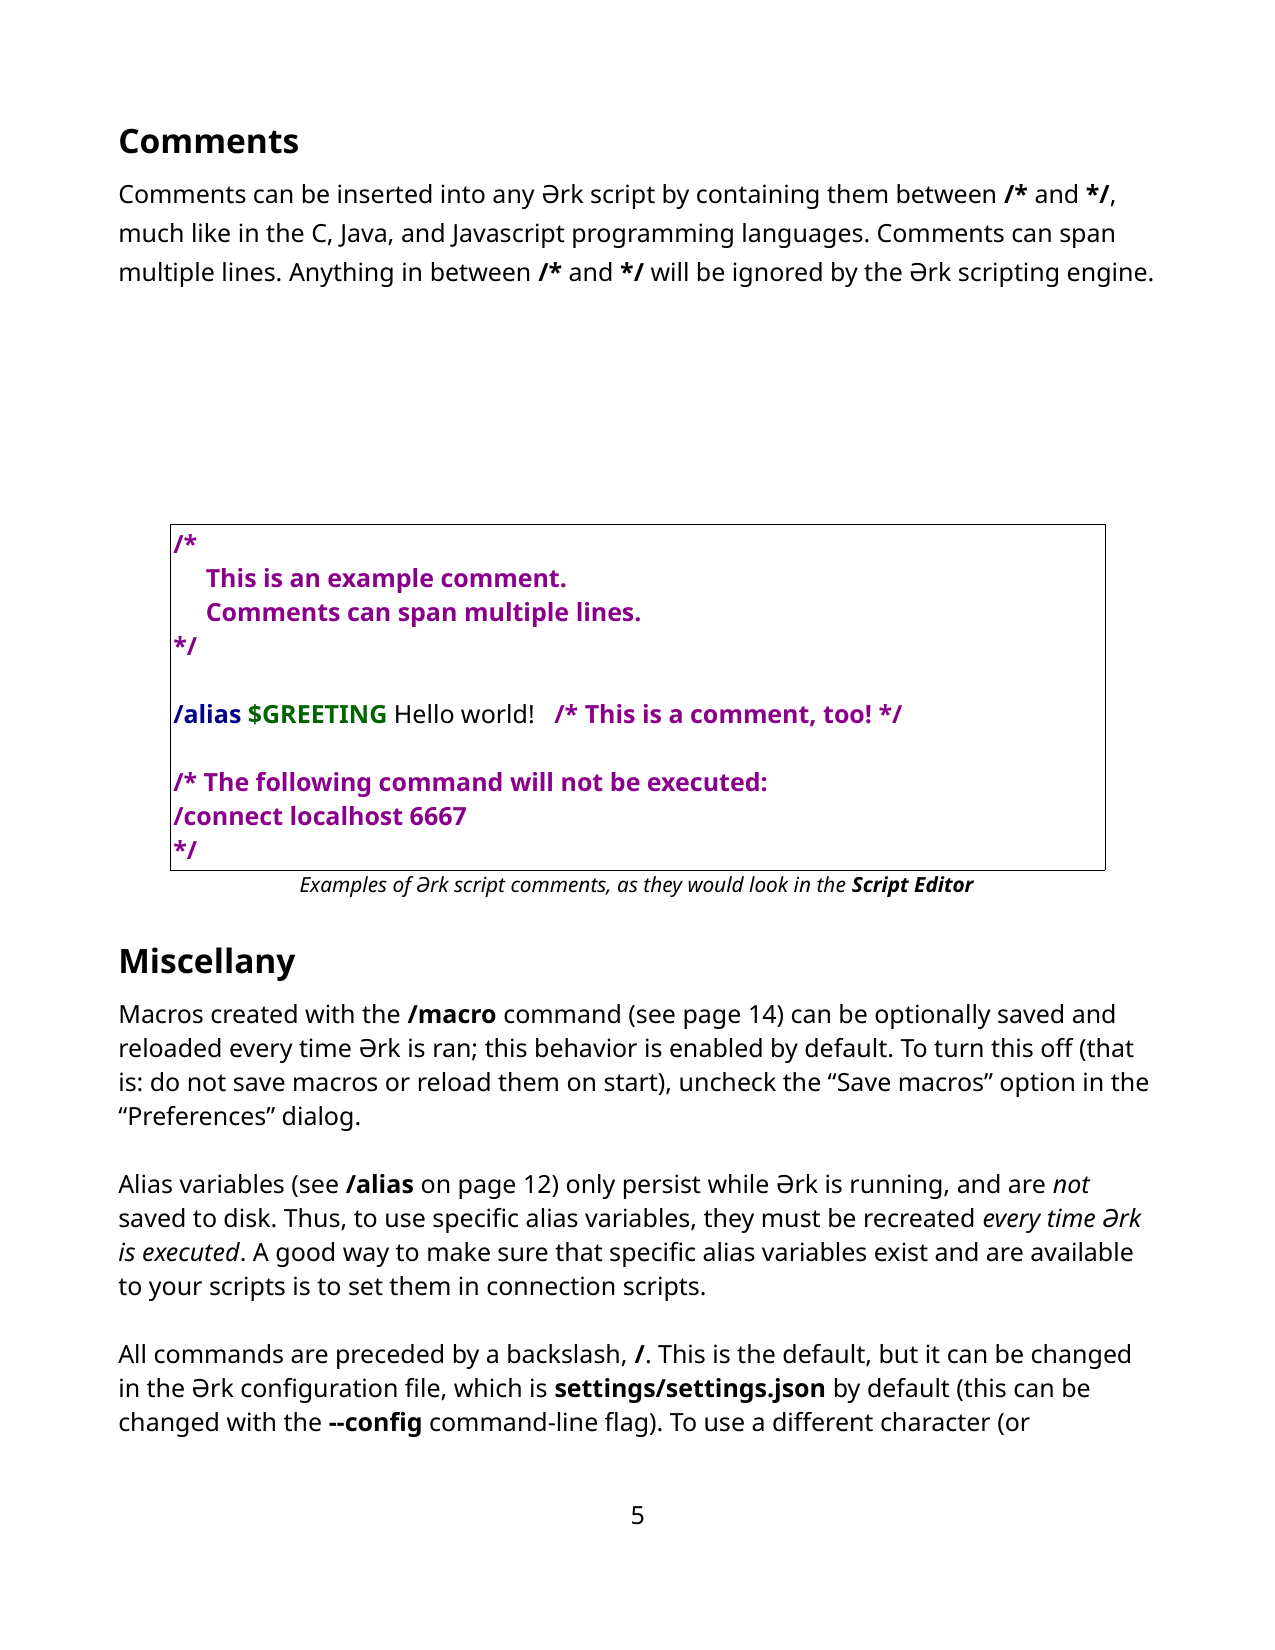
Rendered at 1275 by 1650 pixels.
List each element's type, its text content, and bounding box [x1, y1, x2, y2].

text Macros created with the /macro command (see page 14) can be optionally saved and reloaded every time Ərk is ran; this behavior is enabled by default. To turn this off (that is: do not save macros or reload them on start), uncheck the “Save macros” option in the “Preferences” dialog. [118, 996, 1157, 1133]
text Alias variables (see /alias on page 12) only persist while Ərk is running, and are not saved to disk. Thus, to use specific alias variables, they must be recreated every time Ərk is executed. A good way to make sure that specific alias variables exist and are available to your scripts is to set them in connection scripts. [118, 1167, 1157, 1303]
subtitle Comments [118, 118, 1157, 164]
text Examples of Ərk script comments, as they would look in the Script Editor [118, 870, 1157, 898]
table_header /* This is an example comment. Comments can span multiple lines. */ /alias $GREETING Hello world! /* This is a comment, too! */ /* The following command will not be executed: /connect localhost 6667 */ [171, 525, 1105, 870]
subtitle Miscellany [118, 938, 1157, 984]
text All commands are preceded by a backslash, /. This is the default, but it can be changed in the Ərk configuration file, which is settings/settings.json by default (this can be changed with the --config command-line flag). To use a different character (or [118, 1337, 1157, 1439]
text Comments can be inserted into any Ərk script by containing them between /* and */, much like in the C, Java, and Javascript programming languages. Comments can span multiple lines. Anything in between /* and */ will be ignored by the Ərk scripting engine. [118, 176, 1157, 289]
